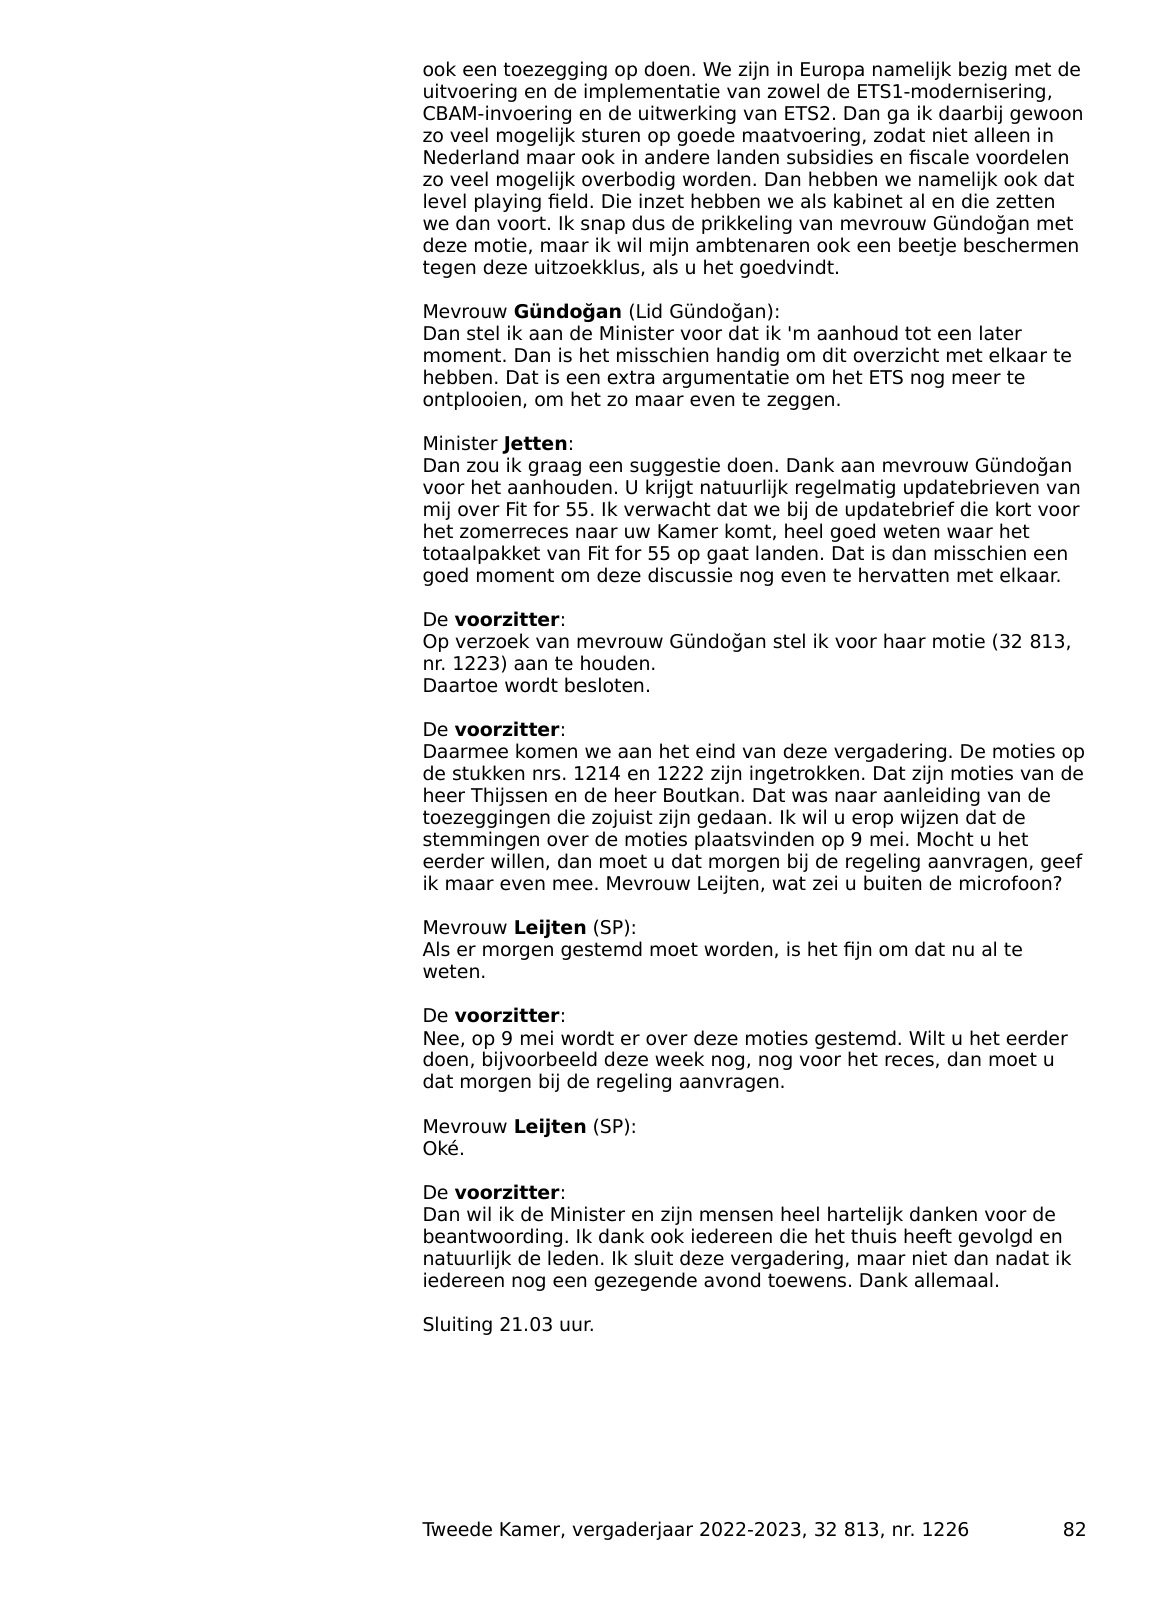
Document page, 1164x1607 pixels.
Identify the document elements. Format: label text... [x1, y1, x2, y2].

text Daarmee komen we aan het eind van deze vergadering. De moties op de stukken nrs. 1214 en 1222 zijn ingetrokken. Dat zijn moties van de heer Thijssen en de heer Boutkan. Dat was naar aanleiding van de toezeggingen die zojuist zijn gedaan. Ik wil u erop wijzen dat de stemmingen over de moties plaatsvinden op 9 mei. Mocht u het eerder willen, dan moet u dat morgen bij de regeling aanvragen, geef ik maar even mee. Mevrouw Leijten, wat zei u buiten de microfoon? [422, 741, 1087, 895]
text Daartoe wordt besloten. [422, 675, 1087, 697]
text De voorzitter: [422, 609, 1087, 631]
text Oké. [422, 1137, 1087, 1159]
text ook een toezegging op doen. We zijn in Europa namelijk bezig met de uitvoering en de implementatie van zowel de ETS1-modernisering, CBAM-invoering en de uitwerking van ETS2. Dan ga ik daarbij gewoon zo veel mogelijk sturen op goede maatvoering, zodat niet alleen in Nederland maar ook in andere landen subsidies en fiscale voordelen zo veel mogelijk overbodig worden. Dan hebben we namelijk ook dat level playing field. Die inzet hebben we als kabinet al en die zetten we dan voort. Ik snap dus de prikkeling van mevrouw Gündoğan met deze motie, maar ik wil mijn ambtenaren ook een beetje beschermen tegen deze uitzoekklus, als u het goedvindt. [422, 59, 1087, 279]
text De voorzitter: [422, 719, 1087, 741]
text Dan wil ik de Minister en zijn mensen heel hartelijk danken voor de beantwoording. Ik dank ook iedereen die het thuis heeft gevolgd en natuurlijk de leden. Ik sluit deze vergadering, maar niet dan nadat ik iedereen nog een gezegende avond toewens. Dank allemaal. [422, 1204, 1087, 1292]
text Mevrouw Leijten (SP): [422, 1116, 1087, 1137]
text Mevrouw Leijten (SP): [422, 917, 1087, 939]
text Op verzoek van mevrouw Gündoğan stel ik voor haar motie (32 813, nr. 1223) aan te houden. [422, 631, 1087, 675]
text Dan stel ik aan de Minister voor dat ik 'm aanhoud tot een later moment. Dan is het misschien handig om dit overzicht met elkaar te hebben. Dat is een extra argumentatie om het ETS nog meer te ontplooien, om het zo maar even te zeggen. [422, 323, 1087, 411]
text Nee, op 9 mei wordt er over deze moties gestemd. Wilt u het eerder doen, bijvoorbeeld deze week nog, nog voor het reces, dan moet u dat morgen bij de regeling aanvragen. [422, 1027, 1087, 1093]
text Sluiting 21.03 uur. [422, 1314, 1087, 1336]
text De voorzitter: [422, 1005, 1087, 1027]
text De voorzitter: [422, 1182, 1087, 1204]
text Als er morgen gestemd moet worden, is het fijn om dat nu al te weten. [422, 939, 1087, 983]
text Dan zou ik graag een suggestie doen. Dank aan mevrouw Gündoğan voor het aanhouden. U krijgt natuurlijk regelmatig updatebrieven van mij over Fit for 55. Ik verwacht dat we bij de updatebrief die kort voor het zomerreces naar uw Kamer komt, heel goed weten waar het totaalpakket van Fit for 55 op gaat landen. Dat is dan misschien een goed moment om deze discussie nog even te hervatten met elkaar. [422, 455, 1087, 587]
text Mevrouw Gündoğan (Lid Gündoğan): [422, 301, 1087, 323]
text Minister Jetten: [422, 433, 1087, 455]
